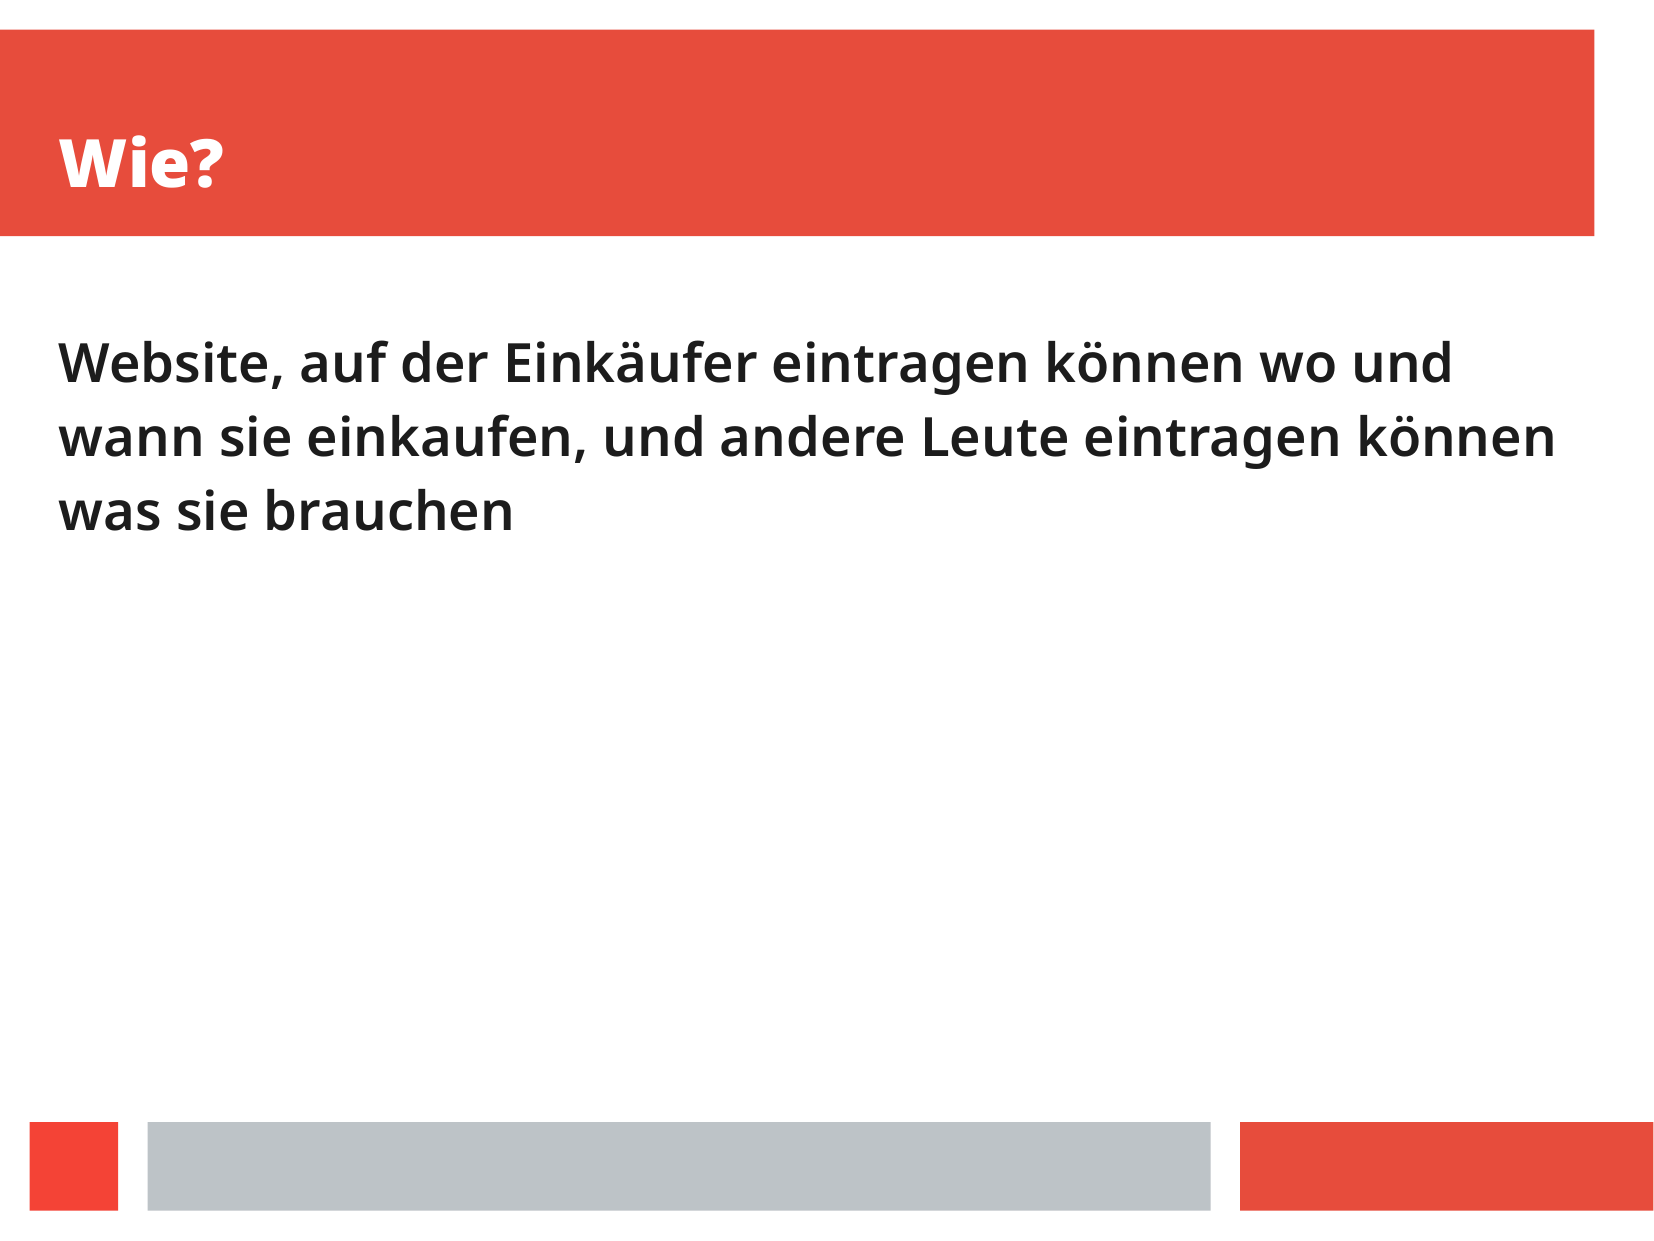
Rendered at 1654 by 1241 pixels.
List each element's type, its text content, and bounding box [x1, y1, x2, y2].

title Wie? [59, 59, 1595, 207]
list Website, auf der Einkäufer eintragen können wo und wann sie einkaufen, und andere Leute eintragen können was sie brauchen [59, 324, 1565, 1093]
